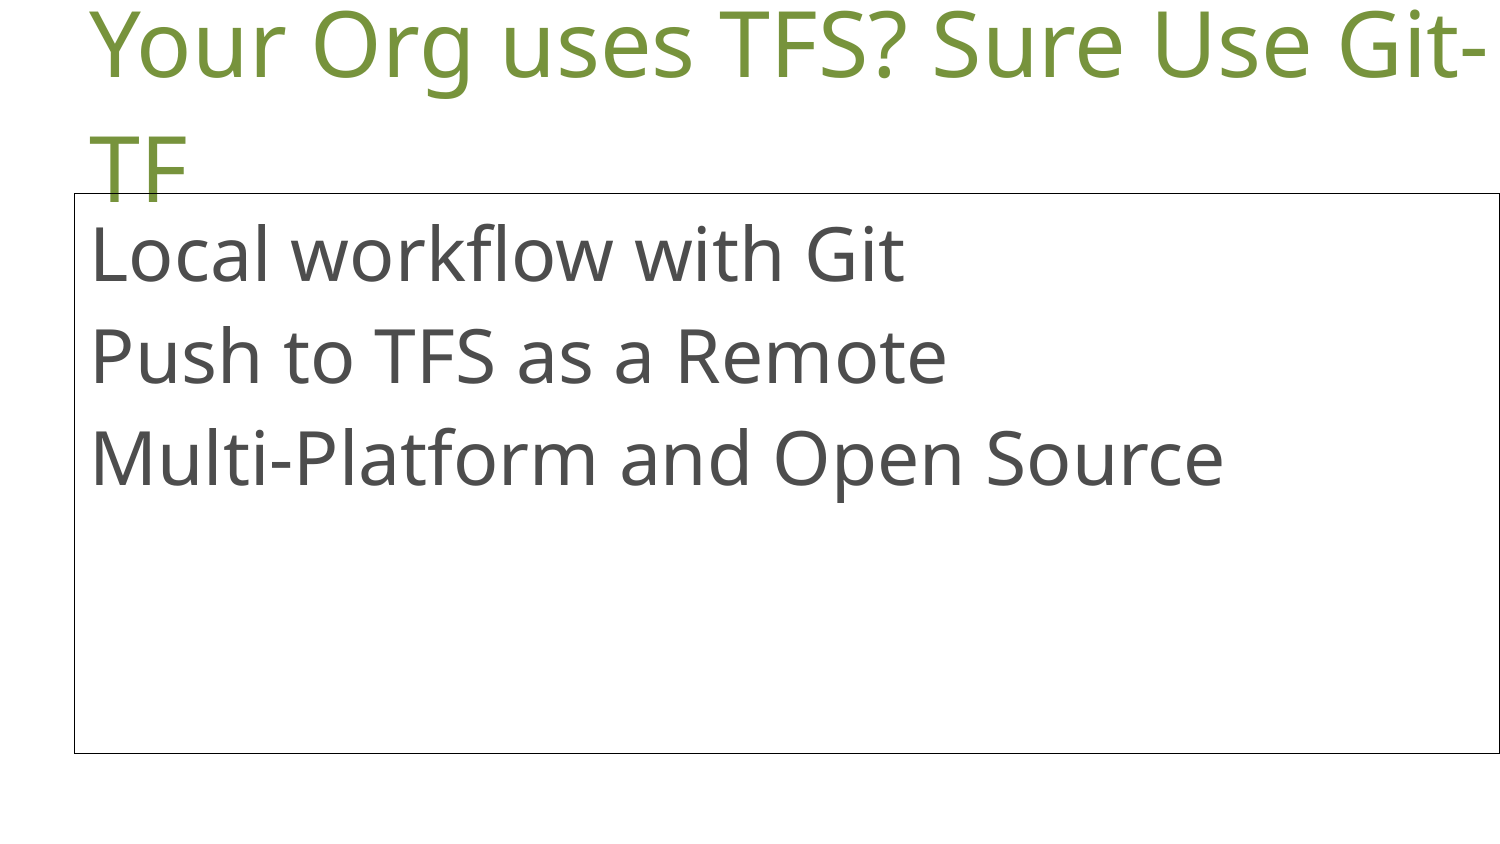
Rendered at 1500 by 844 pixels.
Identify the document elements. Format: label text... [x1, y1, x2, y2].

text_box Local workflow with Git Push to TFS as a Remote Multi-Platform and Open Source [74, 193, 1500, 754]
title Your Org uses TFS? Sure Use Git-TF [75, 33, 1500, 175]
